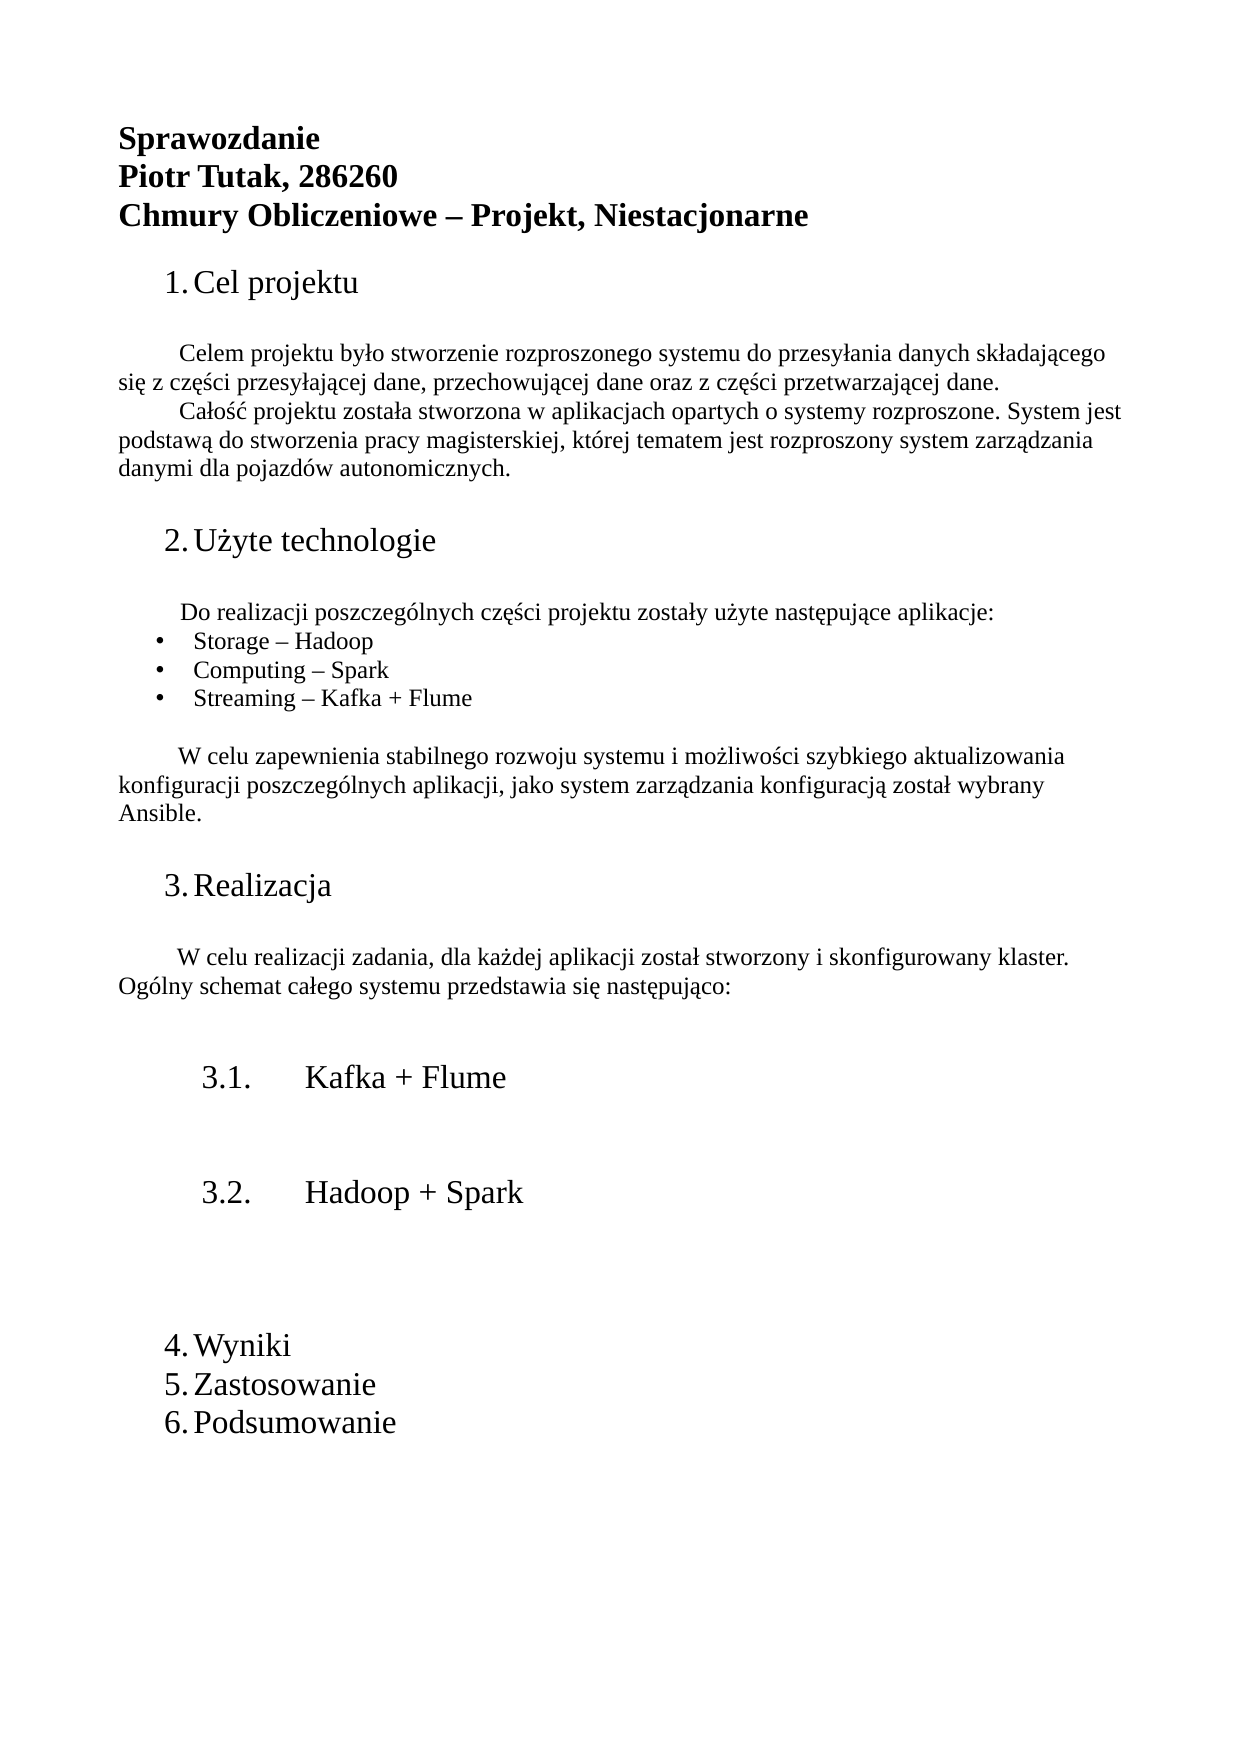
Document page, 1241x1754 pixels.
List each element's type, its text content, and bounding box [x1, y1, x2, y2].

list Computing – Spark [156, 655, 1122, 683]
list Użyte technologie [156, 521, 1122, 559]
list Cel projektu [156, 262, 1122, 300]
text Całość projektu została stworzona w aplikacjach opartych o systemy rozproszone. System jest podstawą do stworzenia pracy magisterskiej, której tematem jest rozproszony system zarządzania danymi dla pojazdów autonomicznych. [118, 396, 1122, 482]
list Realizacja [156, 866, 1122, 904]
text Do realizacji poszczególnych części projektu zostały użyte następujące aplikacje: [118, 597, 1122, 626]
list Kafka + Flume [193, 1057, 1122, 1096]
text W celu realizacji zadania, dla każdej aplikacji został stworzony i skonfigurowany klaster. Ogólny schemat całego systemu przedstawia się następująco: [118, 942, 1122, 1000]
text Celem projektu było stworzenie rozproszonego systemu do przesyłania danych składającego się z części przesyłającej dane, przechowującej dane oraz z części przetwarzającej dane. [118, 338, 1122, 396]
text Sprawozdanie [118, 118, 1122, 156]
list Wyniki [156, 1326, 1122, 1364]
list Zastosowanie [156, 1364, 1122, 1402]
list Hadoop + Spark [193, 1172, 1122, 1211]
list Streaming – Kafka + Flume [156, 683, 1122, 712]
list Storage – Hadoop [156, 626, 1122, 655]
text Chmury Obliczeniowe – Projekt, Niestacjonarne [118, 195, 1122, 233]
list Podsumowanie [156, 1402, 1122, 1441]
text Piotr Tutak, 286260 [118, 156, 1122, 195]
text W celu zapewnienia stabilnego rozwoju systemu i możliwości szybkiego aktualizowania konfiguracji poszczególnych aplikacji, jako system zarządzania konfiguracją został wybrany Ansible. [118, 741, 1122, 827]
